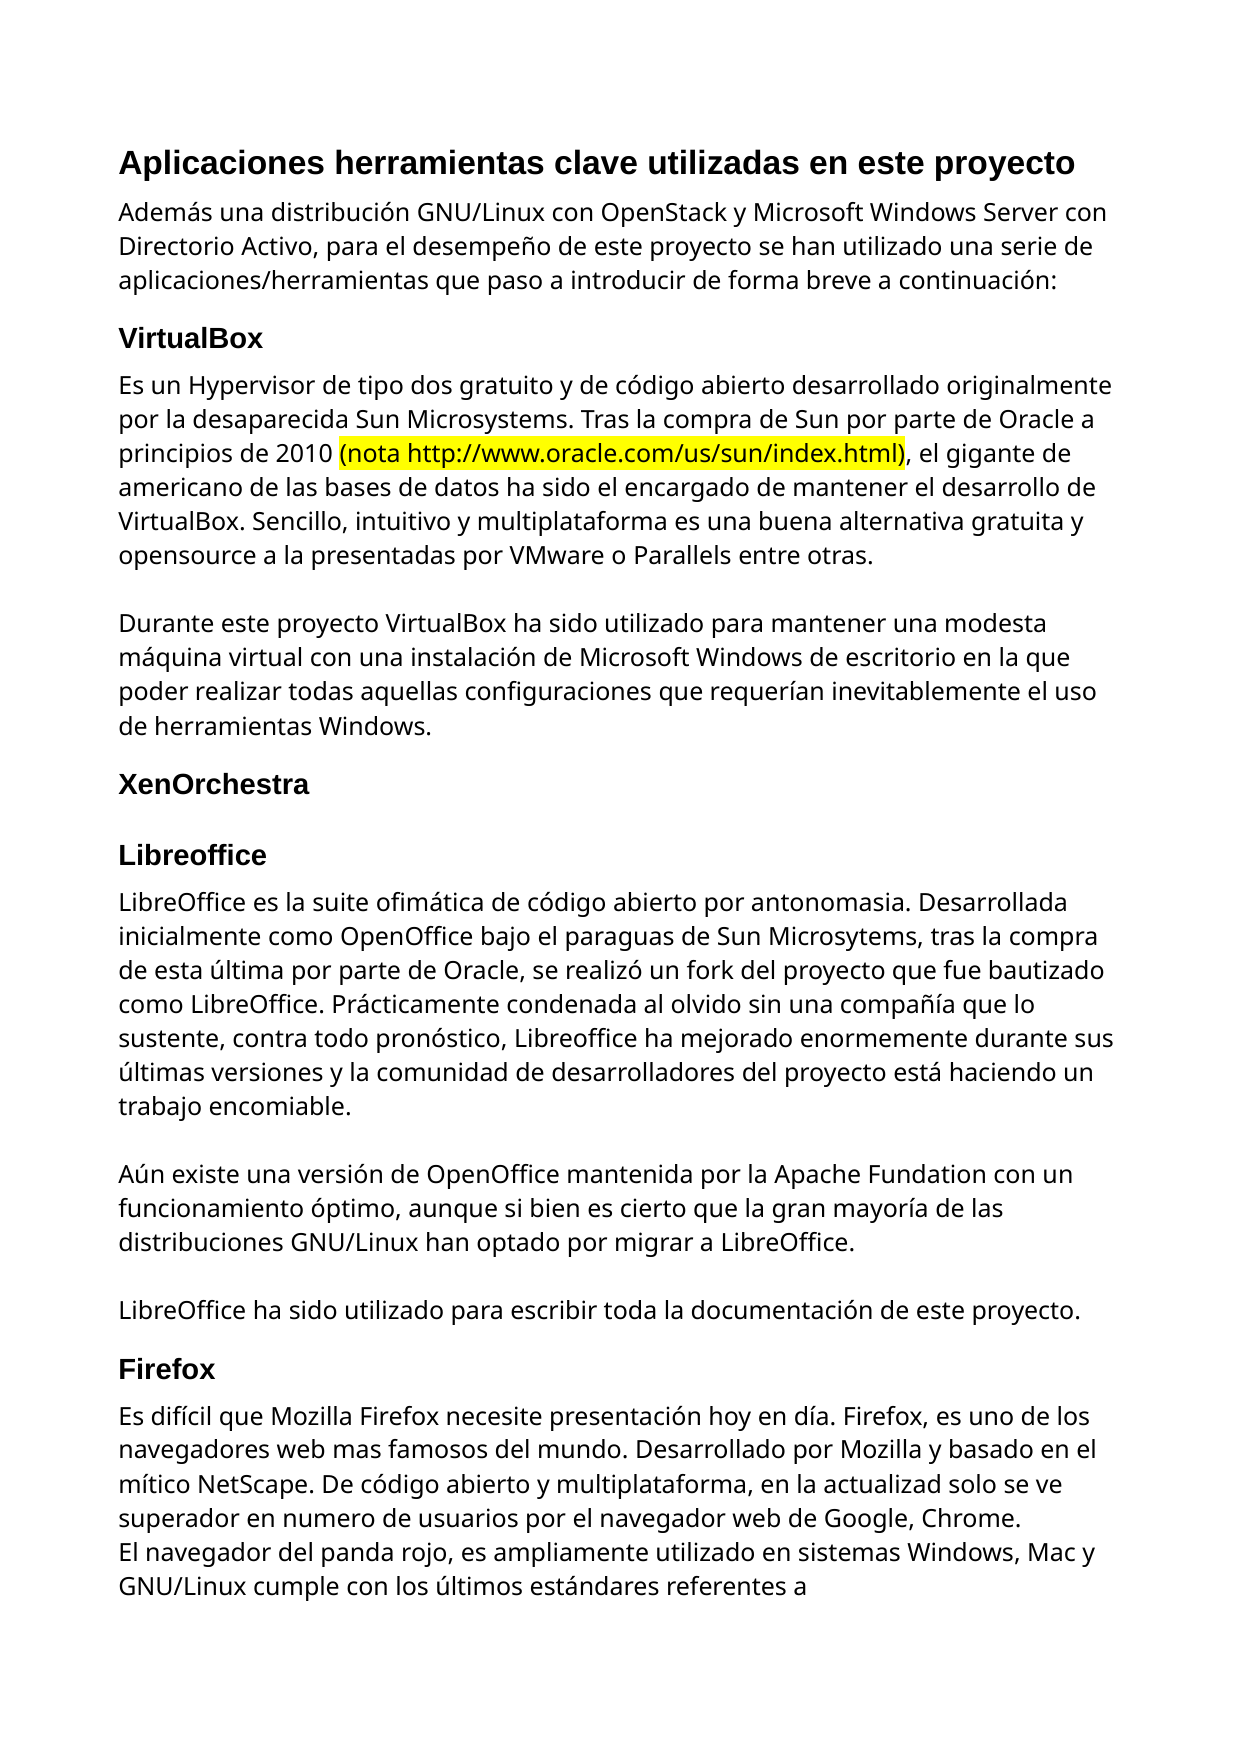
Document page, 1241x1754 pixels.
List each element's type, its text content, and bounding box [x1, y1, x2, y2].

text Durante este proyecto VirtualBox ha sido utilizado para mantener una modesta máquina virtual con una instalación de Microsoft Windows de escritorio en la que poder realizar todas aquellas configuraciones que requerían inevitablemente el uso de herramientas Windows. [118, 606, 1122, 742]
subtitle VirtualBox [118, 321, 1122, 355]
text El navegador del panda rojo, es ampliamente utilizado en sistemas Windows, Mac y GNU/Linux cumple con los últimos estándares referentes a [118, 1534, 1122, 1602]
text LibreOffice ha sido utilizado para escribir toda la documentación de este proyecto. [118, 1293, 1122, 1327]
subtitle XenOrchestra [118, 767, 1122, 801]
text Es difícil que Mozilla Firefox necesite presentación hoy en día. Firefox, es uno de los navegadores web mas famosos del mundo. Desarrollado por Mozilla y basado en el mítico NetScape. De código abierto y multiplataforma, en la actualizad solo se ve superador en numero de usuarios por el navegador web de Google, Chrome. [118, 1398, 1122, 1534]
text Es un Hypervisor de tipo dos gratuito y de código abierto desarrollado originalmente por la desaparecida Sun Microsystems. Tras la compra de Sun por parte de Oracle a principios de 2010 (nota http://www.oracle.com/us/sun/index.html), el gigante de americano de las bases de datos ha sido el encargado de mantener el desarrollo de VirtualBox. Sencillo, intuitivo y multiplataforma es una buena alternativa gratuita y opensource a la presentadas por VMware o Parallels entre otras. [118, 367, 1122, 572]
subtitle Aplicaciones herramientas clave utilizadas en este proyecto [118, 143, 1122, 182]
text Aún existe una versión de OpenOffice mantenida por la Apache Fundation con un funcionamiento óptimo, aunque si bien es cierto que la gran mayoría de las distribuciones GNU/Linux han optado por migrar a LibreOffice. [118, 1157, 1122, 1259]
text LibreOffice es la suite ofimática de código abierto por antonomasia. Desarrollada inicialmente como OpenOffice bajo el paraguas de Sun Microsytems, tras la compra de esta última por parte de Oracle, se realizó un fork del proyecto que fue bautizado como LibreOffice. Prácticamente condenada al olvido sin una compañía que lo sustente, contra todo pronóstico, Libreoffice ha mejorado enormemente durante sus últimas versiones y la comunidad de desarrolladores del proyecto está haciendo un trabajo encomiable. [118, 884, 1122, 1123]
text Además una distribución GNU/Linux con OpenStack y Microsoft Windows Server con Directorio Activo, para el desempeño de este proyecto se han utilizado una serie de aplicaciones/herramientas que paso a introducir de forma breve a continuación: [118, 194, 1122, 296]
subtitle Libreoffice [118, 838, 1122, 872]
subtitle Firefox [118, 1352, 1122, 1386]
